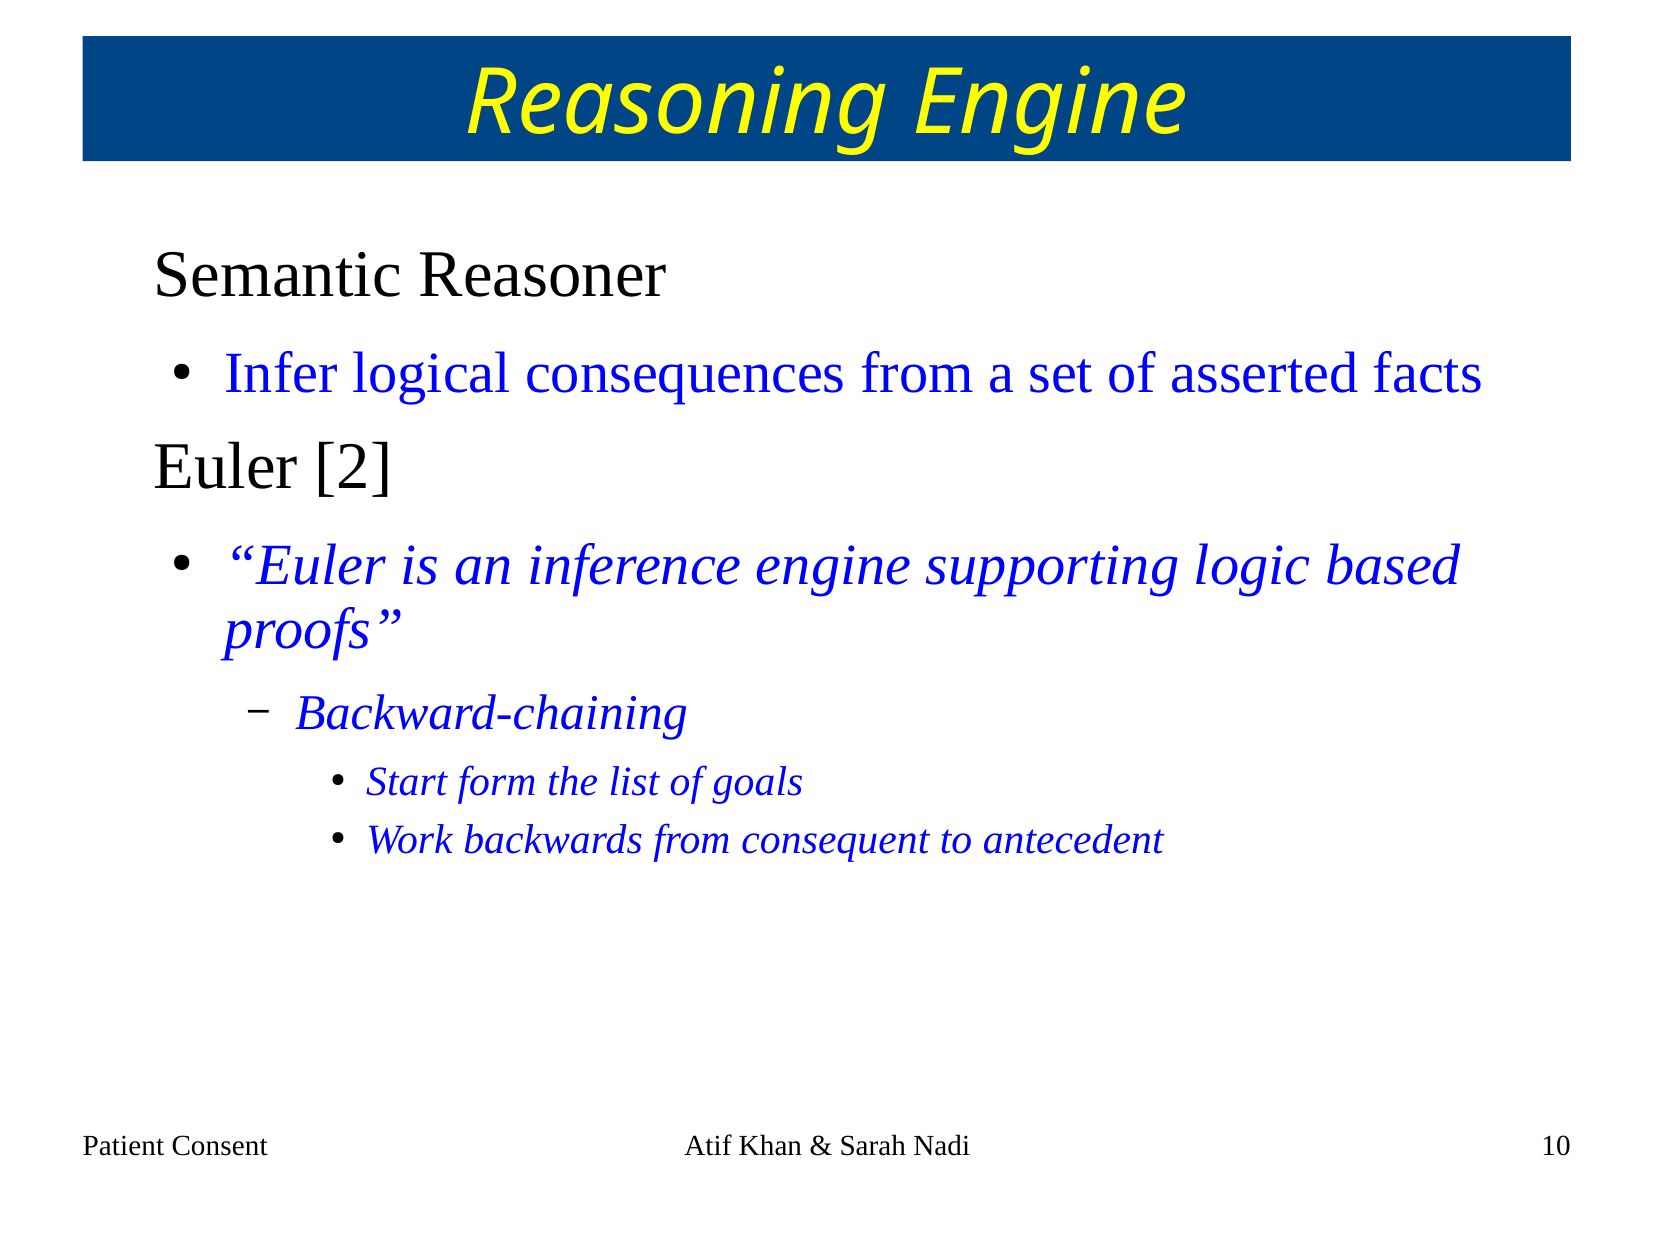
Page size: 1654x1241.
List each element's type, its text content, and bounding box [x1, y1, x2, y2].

list Semantic Reasoner Infer logical consequences from a set of asserted facts Euler [2] “Euler is an inference engine supporting logic based proofs” Backward-chaining Start form the list of goals Work backwards from consequent to antecedent [82, 237, 1571, 1056]
title Reasoning Engine [82, 37, 1571, 160]
